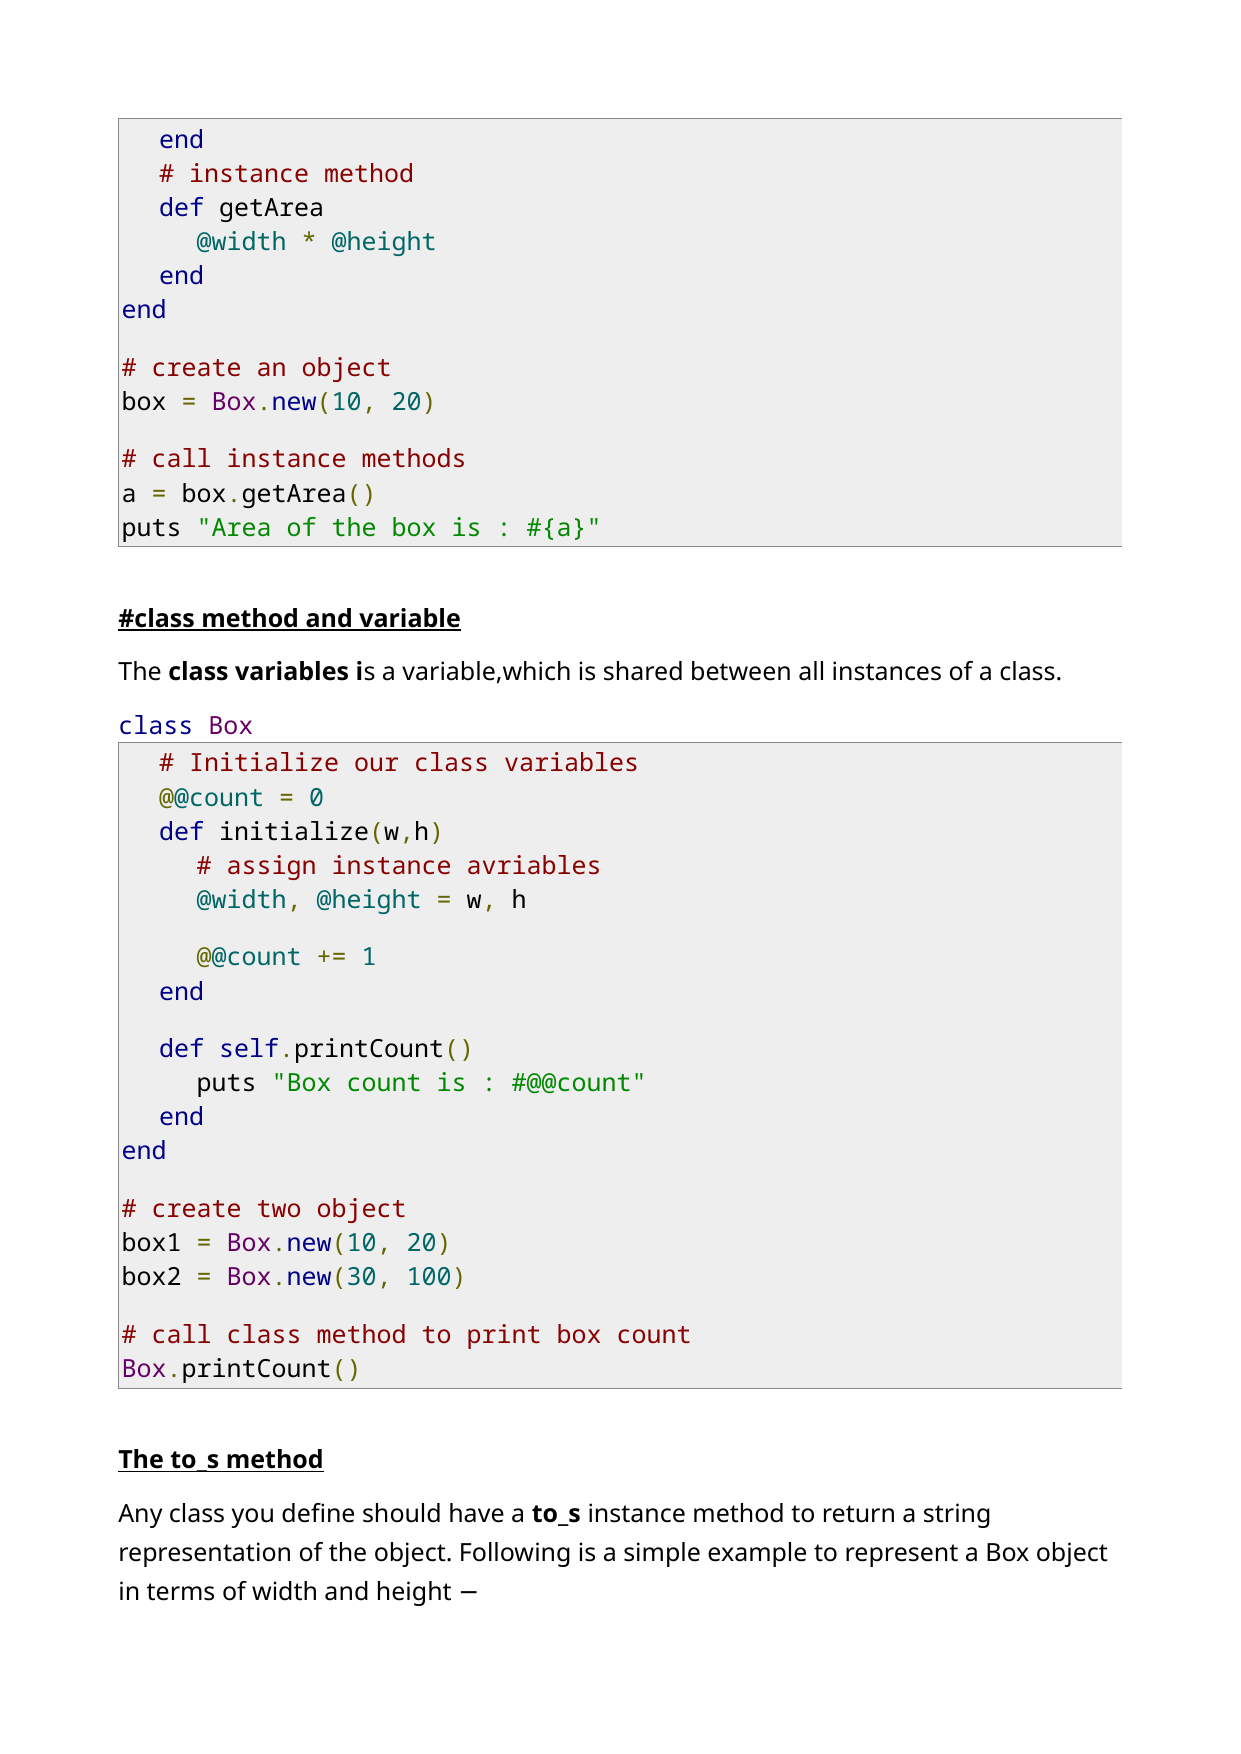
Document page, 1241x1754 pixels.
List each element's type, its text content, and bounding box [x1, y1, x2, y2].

text Any class you define should have a to_s instance method to return a string representation of the object. Following is a simple example to represent a Box object in terms of width and height − [118, 1495, 1122, 1608]
text The to_s method [118, 1442, 1122, 1476]
text box = Box.new(10, 20) [119, 380, 1122, 414]
text @width * @height [119, 220, 1122, 254]
text # assign instance avriables [119, 844, 1122, 878]
text # create two object [119, 1187, 1122, 1222]
text @@count = 0 [119, 776, 1122, 810]
text end [119, 1130, 1122, 1164]
text def self.printCount() [119, 1028, 1122, 1062]
text # Initialize our class variables [119, 743, 1122, 776]
text @@count += 1 [119, 936, 1122, 970]
text # instance method [119, 152, 1122, 186]
text box2 = Box.new(30, 100) [119, 1256, 1122, 1290]
text a = box.getArea() [119, 472, 1122, 506]
text puts "Box count is : #@@count" [119, 1062, 1122, 1096]
text #class method and variable [118, 600, 1122, 634]
text end [119, 254, 1122, 288]
text # create an object [119, 346, 1122, 380]
text puts "Area of the box is : #{a}" [119, 506, 1122, 546]
text # call class method to print box count [119, 1313, 1122, 1347]
text class Box [118, 708, 1122, 742]
text box1 = Box.new(10, 20) [119, 1222, 1122, 1256]
text end [119, 288, 1122, 322]
text The class variables is a variable,which is shared between all instances of a class. [118, 654, 1122, 688]
text Box.printCount() [119, 1347, 1122, 1388]
text end [119, 119, 1122, 152]
text # call instance methods [119, 438, 1122, 472]
text end [119, 970, 1122, 1004]
text def getArea [119, 186, 1122, 220]
text @width, @height = w, h [119, 878, 1122, 912]
text end [119, 1096, 1122, 1130]
text def initialize(w,h) [119, 810, 1122, 844]
